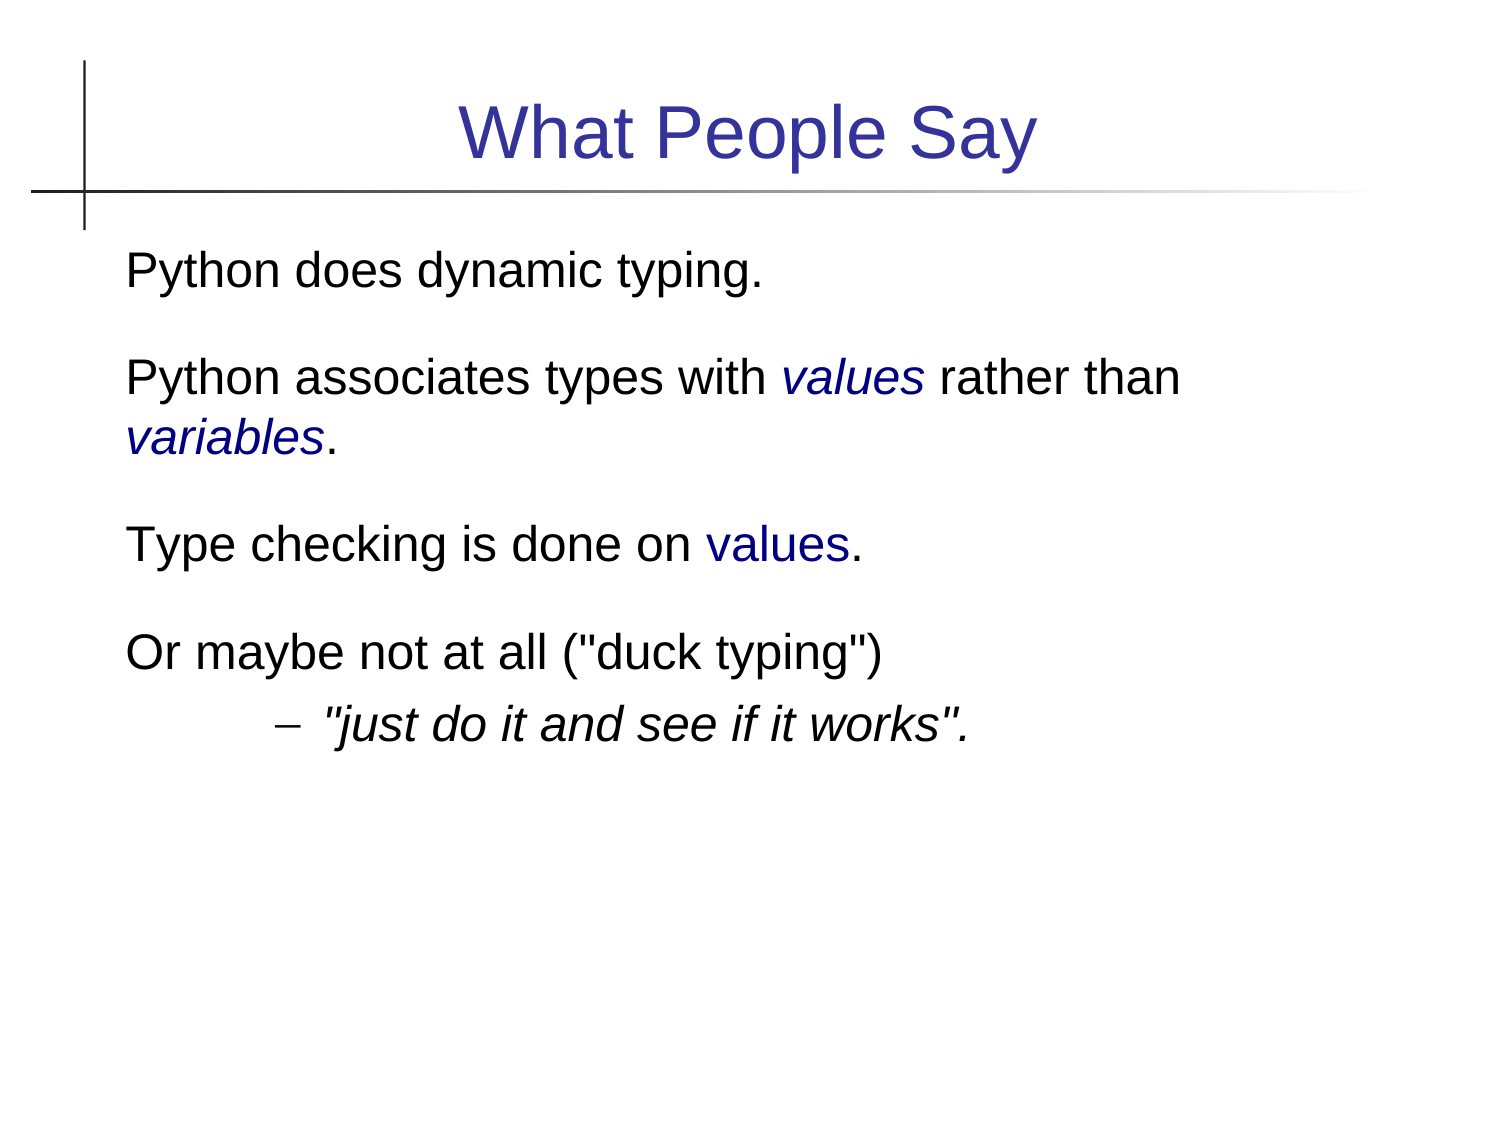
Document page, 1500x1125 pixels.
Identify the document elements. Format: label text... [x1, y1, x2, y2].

list Python does dynamic typing. Python associates types with values rather than variables. Type checking is done on values. Or maybe not at all ("duck typing") "just do it and see if it works". [110, 229, 1408, 960]
title What People Say [100, 42, 1397, 182]
